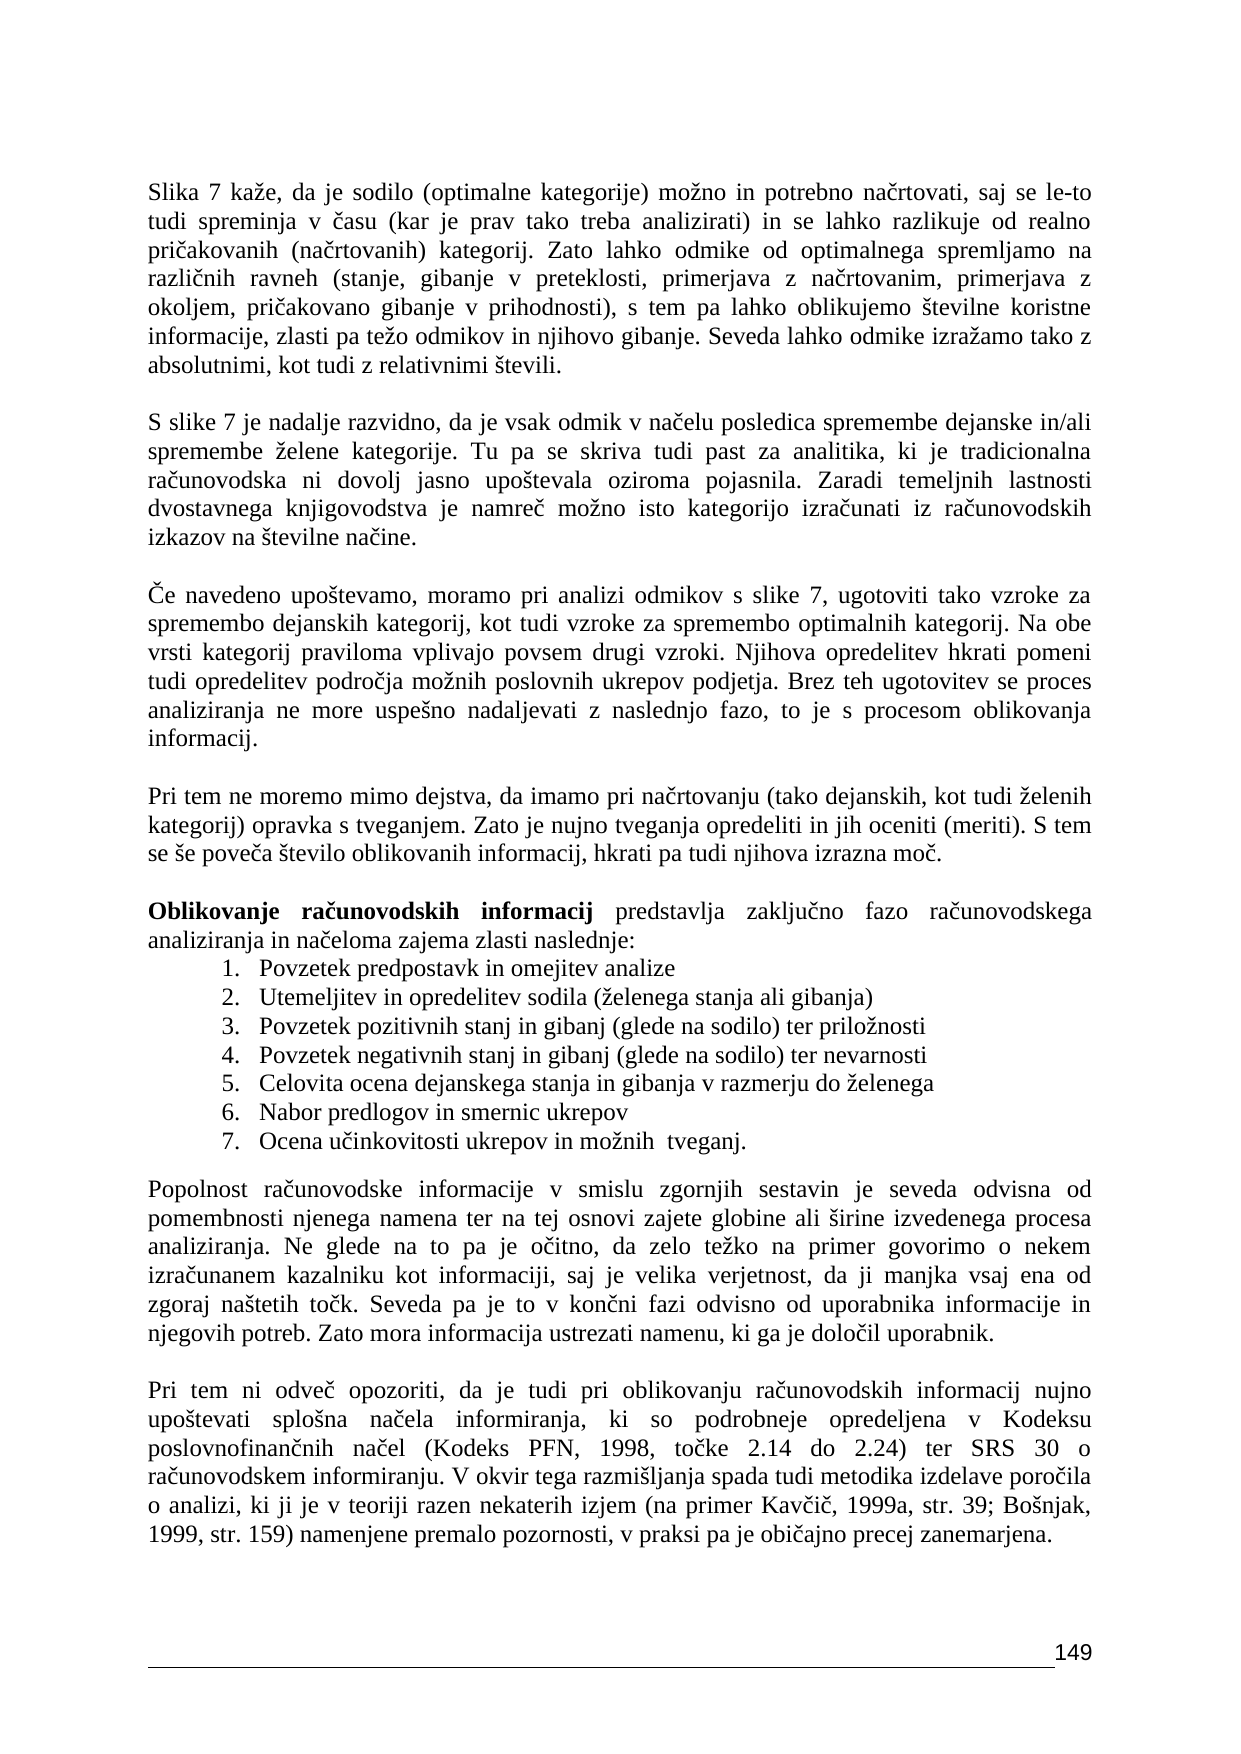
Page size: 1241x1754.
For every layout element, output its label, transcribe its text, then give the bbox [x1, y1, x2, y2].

text Popolnost računovodske informacije v smislu zgornjih sestavin je seveda odvisna od pomembnosti njenega namena ter na tej osnovi zajete globine ali širine izvedenega procesa analiziranja. Ne glede na to pa je očitno, da zelo težko na primer govorimo o nekem izračunanem kazalniku kot informaciji, saj je velika verjetnost, da ji manjka vsaj ena od zgoraj naštetih točk. Seveda pa je to v končni fazi odvisno od uporabnika informacije in njegovih potreb. Zato mora informacija ustrezati namenu, ki ga je določil uporabnik. [148, 1174, 1092, 1346]
text Slika 7 kaže, da je sodilo (optimalne kategorije) možno in potrebno načrtovati, saj se le-to tudi spreminja v času (kar je prav tako treba analizirati) in se lahko razlikuje od realno pričakovanih (načrtovanih) kategorij. Zato lahko odmike od optimalnega spremljamo na različnih ravneh (stanje, gibanje v preteklosti, primerjava z načrtovanim, primerjava z okoljem, pričakovano gibanje v prihodnosti), s tem pa lahko oblikujemo številne koristne informacije, zlasti pa težo odmikov in njihovo gibanje. Seveda lahko odmike izražamo tako z absolutnimi, kot tudi z relativnimi števili. [148, 177, 1092, 378]
list Celovita ocena dejanskega stanja in gibanja v razmerju do želenega [221, 1068, 1092, 1097]
text S slike 7 je nadalje razvidno, da je vsak odmik v načelu posledica spremembe dejanske in/ali spremembe želene kategorije. Tu pa se skriva tudi past za analitika, ki je tradicionalna računovodska ni dovolj jasno upoštevala oziroma pojasnila. Zaradi temeljnih lastnosti dvostavnega knjigovodstva je namreč možno isto kategorijo izračunati iz računovodskih izkazov na številne načine. [148, 407, 1092, 551]
text Pri tem ni odveč opozoriti, da je tudi pri oblikovanju računovodskih informacij nujno upoštevati splošna načela informiranja, ki so podrobneje opredeljena v Kodeksu poslovnofinančnih načel (Kodeks PFN, 1998, točke 2.14 do 2.24) ter SRS 30 o računovodskem informiranju. V okvir tega razmišljanja spada tudi metodika izdelave poročila o analizi, ki ji je v teoriji razen nekaterih izjem (na primer Kavčič, 1999a, str. 39; Bošnjak, 1999, str. 159) namenjene premalo pozornosti, v praksi pa je običajno precej zanemarjena. [148, 1375, 1092, 1548]
list Povzetek predpostavk in omejitev analize [221, 953, 1092, 982]
list Povzetek pozitivnih stanj in gibanj (glede na sodilo) ter priložnosti [221, 1011, 1092, 1040]
list Utemeljitev in opredelitev sodila (želenega stanja ali gibanja) [221, 982, 1092, 1011]
text Pri tem ne moremo mimo dejstva, da imamo pri načrtovanju (tako dejanskih, kot tudi želenih kategorij) opravka s tveganjem. Zato je nujno tveganja opredeliti in jih oceniti (meriti). S tem se še poveča število oblikovanih informacij, hkrati pa tudi njihova izrazna moč. [148, 781, 1092, 867]
list Povzetek negativnih stanj in gibanj (glede na sodilo) ter nevarnosti [221, 1040, 1092, 1068]
list Ocena učinkovitosti ukrepov in možnih tveganj. [221, 1126, 1092, 1155]
text Oblikovanje računovodskih informacij predstavlja zaključno fazo računovodskega analiziranja in načeloma zajema zlasti naslednje: [148, 896, 1092, 953]
text Če navedeno upoštevamo, moramo pri analizi odmikov s slike 7, ugotoviti tako vzroke za spremembo dejanskih kategorij, kot tudi vzroke za spremembo optimalnih kategorij. Na obe vrsti kategorij praviloma vplivajo povsem drugi vzroki. Njihova opredelitev hkrati pomeni tudi opredelitev področja možnih poslovnih ukrepov podjetja. Brez teh ugotovitev se proces analiziranja ne more uspešno nadaljevati z naslednjo fazo, to je s procesom oblikovanja informacij. [148, 580, 1092, 752]
list Nabor predlogov in smernic ukrepov [221, 1097, 1092, 1126]
